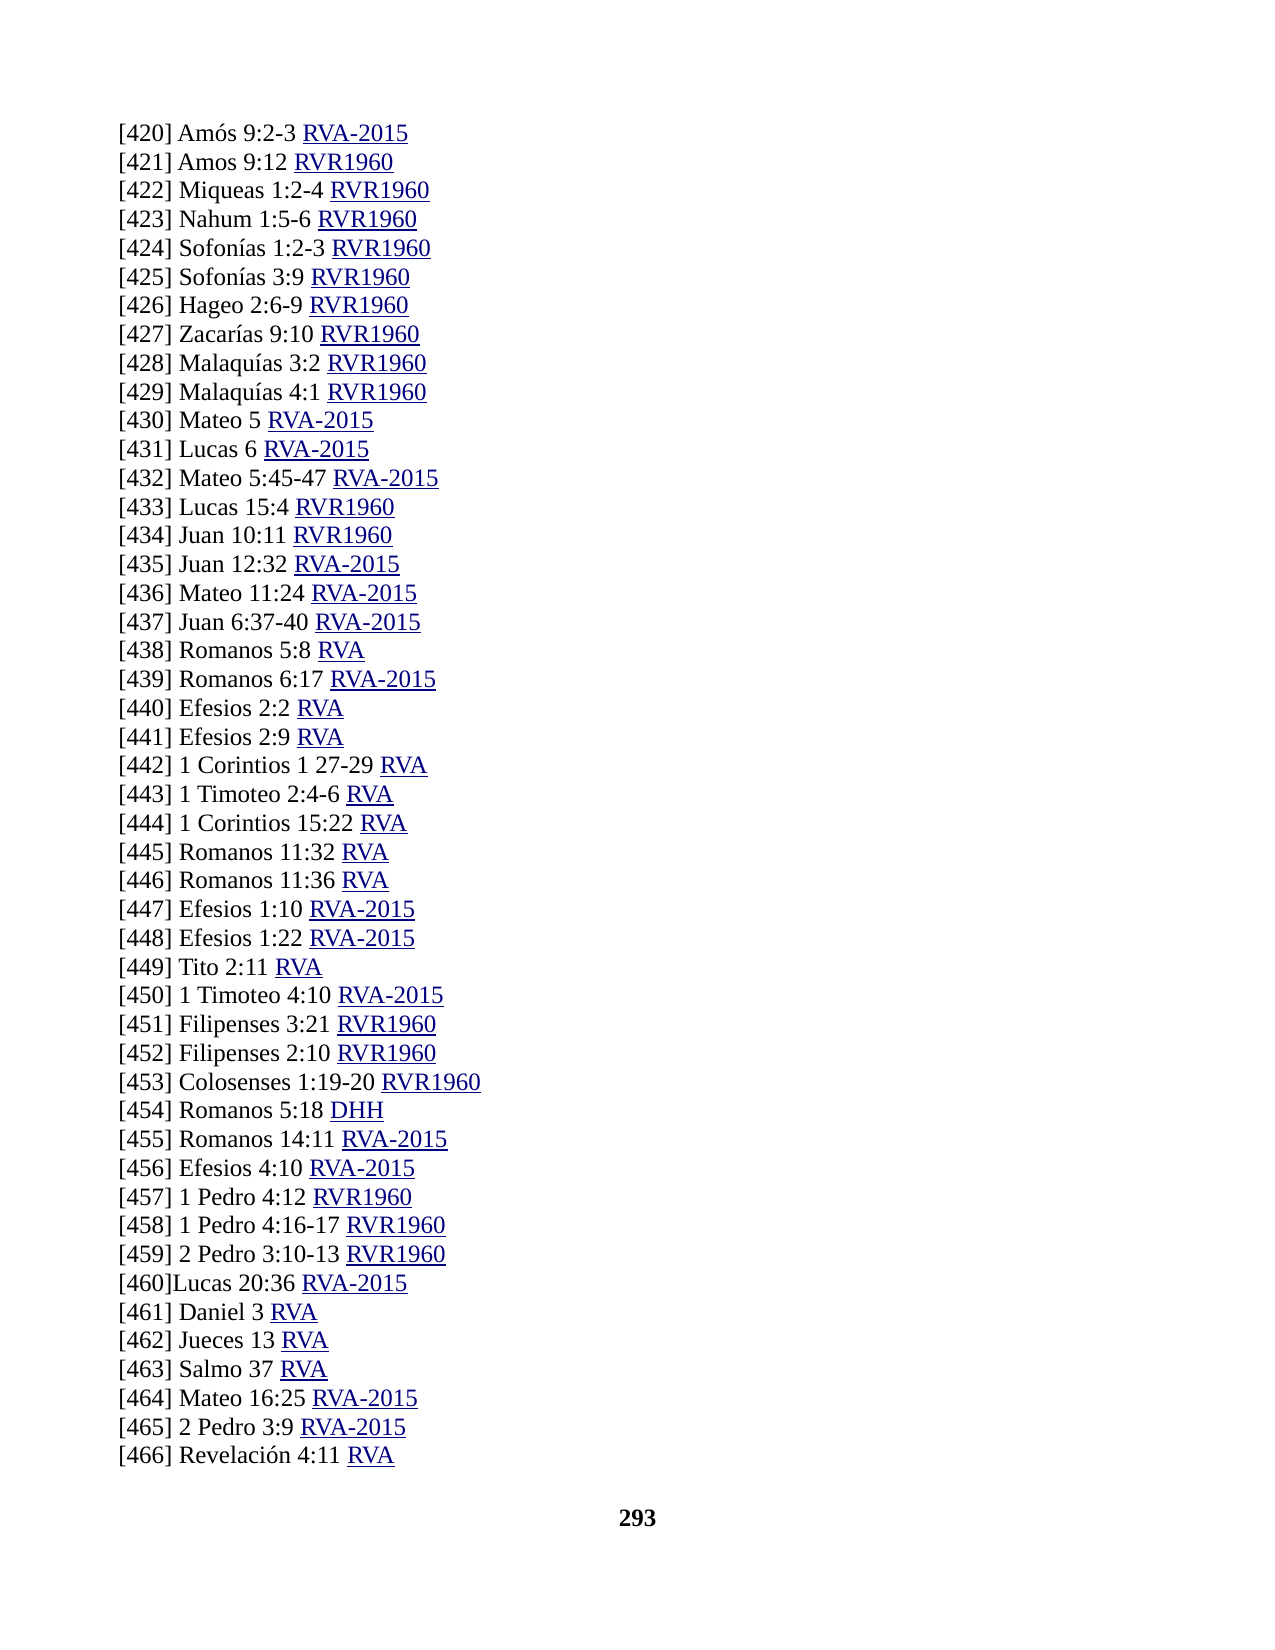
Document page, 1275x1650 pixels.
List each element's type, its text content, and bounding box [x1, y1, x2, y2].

text Romanos 11:32 RVA [118, 837, 1157, 866]
text 1 Timoteo 4:10 RVA-2015 [118, 981, 1157, 1009]
text Amos 9:12 RVR1960 [118, 147, 1157, 176]
text Efesios 4:10 RVA-2015 [118, 1153, 1157, 1182]
text 1 Pedro 4:16-17 RVR1960 [118, 1211, 1157, 1239]
text 2 Pedro 3:9 RVA-2015 [118, 1412, 1157, 1441]
text 1 Corintios 1 27-29 RVA [118, 751, 1157, 779]
text 1 Pedro 4:12 RVR1960 [118, 1182, 1157, 1211]
text Filipenses 3:21 RVR1960 [118, 1009, 1157, 1038]
text Efesios 1:22 RVA-2015 [118, 923, 1157, 952]
text Romanos 11:36 RVA [118, 866, 1157, 894]
text Sofonías 3:9 RVR1960 [118, 262, 1157, 291]
text Salmo 37 RVA [118, 1354, 1157, 1383]
text Lucas 15:4 RVR1960 [118, 492, 1157, 521]
text Efesios 2:9 RVA [118, 722, 1157, 751]
text Mateo 5 RVA-2015 [118, 406, 1157, 434]
text Juan 10:11 RVR1960 [118, 521, 1157, 549]
text Mateo 5:45-47 RVA-2015 [118, 463, 1157, 492]
text Malaquías 3:2 RVR1960 [118, 348, 1157, 377]
text Tito 2:11 RVA [118, 952, 1157, 981]
text Romanos 6:17 RVA-2015 [118, 664, 1157, 693]
text Mateo 16:25 RVA-2015 [118, 1383, 1157, 1412]
text Zacarías 9:10 RVR1960 [118, 319, 1157, 348]
text Romanos 5:8 RVA [118, 636, 1157, 664]
text Juan 12:32 RVA-2015 [118, 549, 1157, 578]
text Nahum 1:5-6 RVR1960 [118, 204, 1157, 233]
text Daniel 3 RVA [118, 1297, 1157, 1326]
text Juan 6:37-40 RVA-2015 [118, 607, 1157, 636]
text Hageo 2:6-9 RVR1960 [118, 291, 1157, 319]
text Malaquías 4:1 RVR1960 [118, 377, 1157, 406]
text Jueces 13 RVA [118, 1326, 1157, 1354]
text 2 Pedro 3:10-13 RVR1960 [118, 1239, 1157, 1268]
text Romanos 5:18 DHH [118, 1096, 1157, 1124]
text Filipenses 2:10 RVR1960 [118, 1038, 1157, 1067]
text Revelación 4:11 RVA [118, 1441, 1157, 1469]
text Colosenses 1:19-20 RVR1960 [118, 1067, 1157, 1096]
text Mateo 11:24 RVA-2015 [118, 578, 1157, 607]
text Amós 9:2-3 RVA-2015 [118, 118, 1157, 147]
text 1 Timoteo 2:4-6 RVA [118, 779, 1157, 808]
text 1 Corintios 15:22 RVA [118, 808, 1157, 837]
text Miqueas 1:2-4 RVR1960 [118, 176, 1157, 204]
text Efesios 1:10 RVA-2015 [118, 894, 1157, 923]
text Efesios 2:2 RVA [118, 693, 1157, 722]
text Sofonías 1:2-3 RVR1960 [118, 233, 1157, 262]
text Romanos 14:11 RVA-2015 [118, 1124, 1157, 1153]
text Lucas 6 RVA-2015 [118, 434, 1157, 463]
text Lucas 20:36 RVA-2015 [118, 1268, 1157, 1297]
